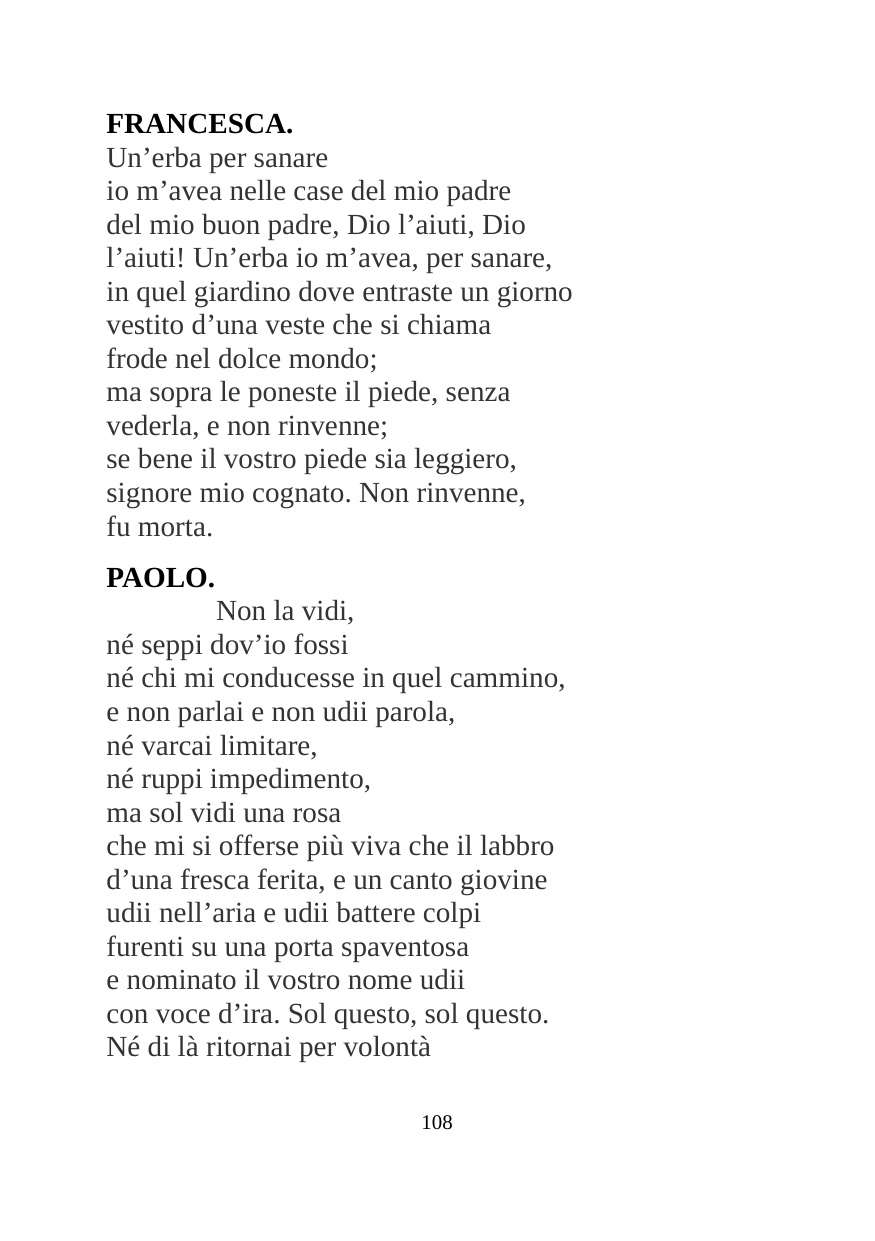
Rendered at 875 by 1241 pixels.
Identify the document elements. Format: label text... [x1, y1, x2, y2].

text Non la vidi, [216, 593, 767, 627]
text PAOLO. [106, 560, 767, 593]
text né seppi dov’io fossi né chi mi conducesse in quel cammino, e non parlai e non udii parola, né varcai limitare, né ruppi impedimento, ma sol vidi una rosa che mi si offerse più viva che il labbro d’una fresca ferita, e un canto giovine udii nell’aria e udii battere colpi furenti su una porta spaventosa e nominato il vostro nome udii con voce d’ira. Sol questo, sol questo. Né di là ritornai per volontà [106, 627, 767, 1063]
text FRANCESCA. [106, 106, 767, 140]
text Un’erba per sanare io m’avea nelle case del mio padre del mio buon padre, Dio l’aiuti, Dio l’aiuti! Un’erba io m’avea, per sanare, in quel giardino dove entraste un giorno vestito d’una veste che si chiama frode nel dolce mondo; ma sopra le poneste il piede, senza vederla, e non rinvenne; se bene il vostro piede sia leggiero, signore mio cognato. Non rinvenne, fu morta. [106, 140, 767, 542]
